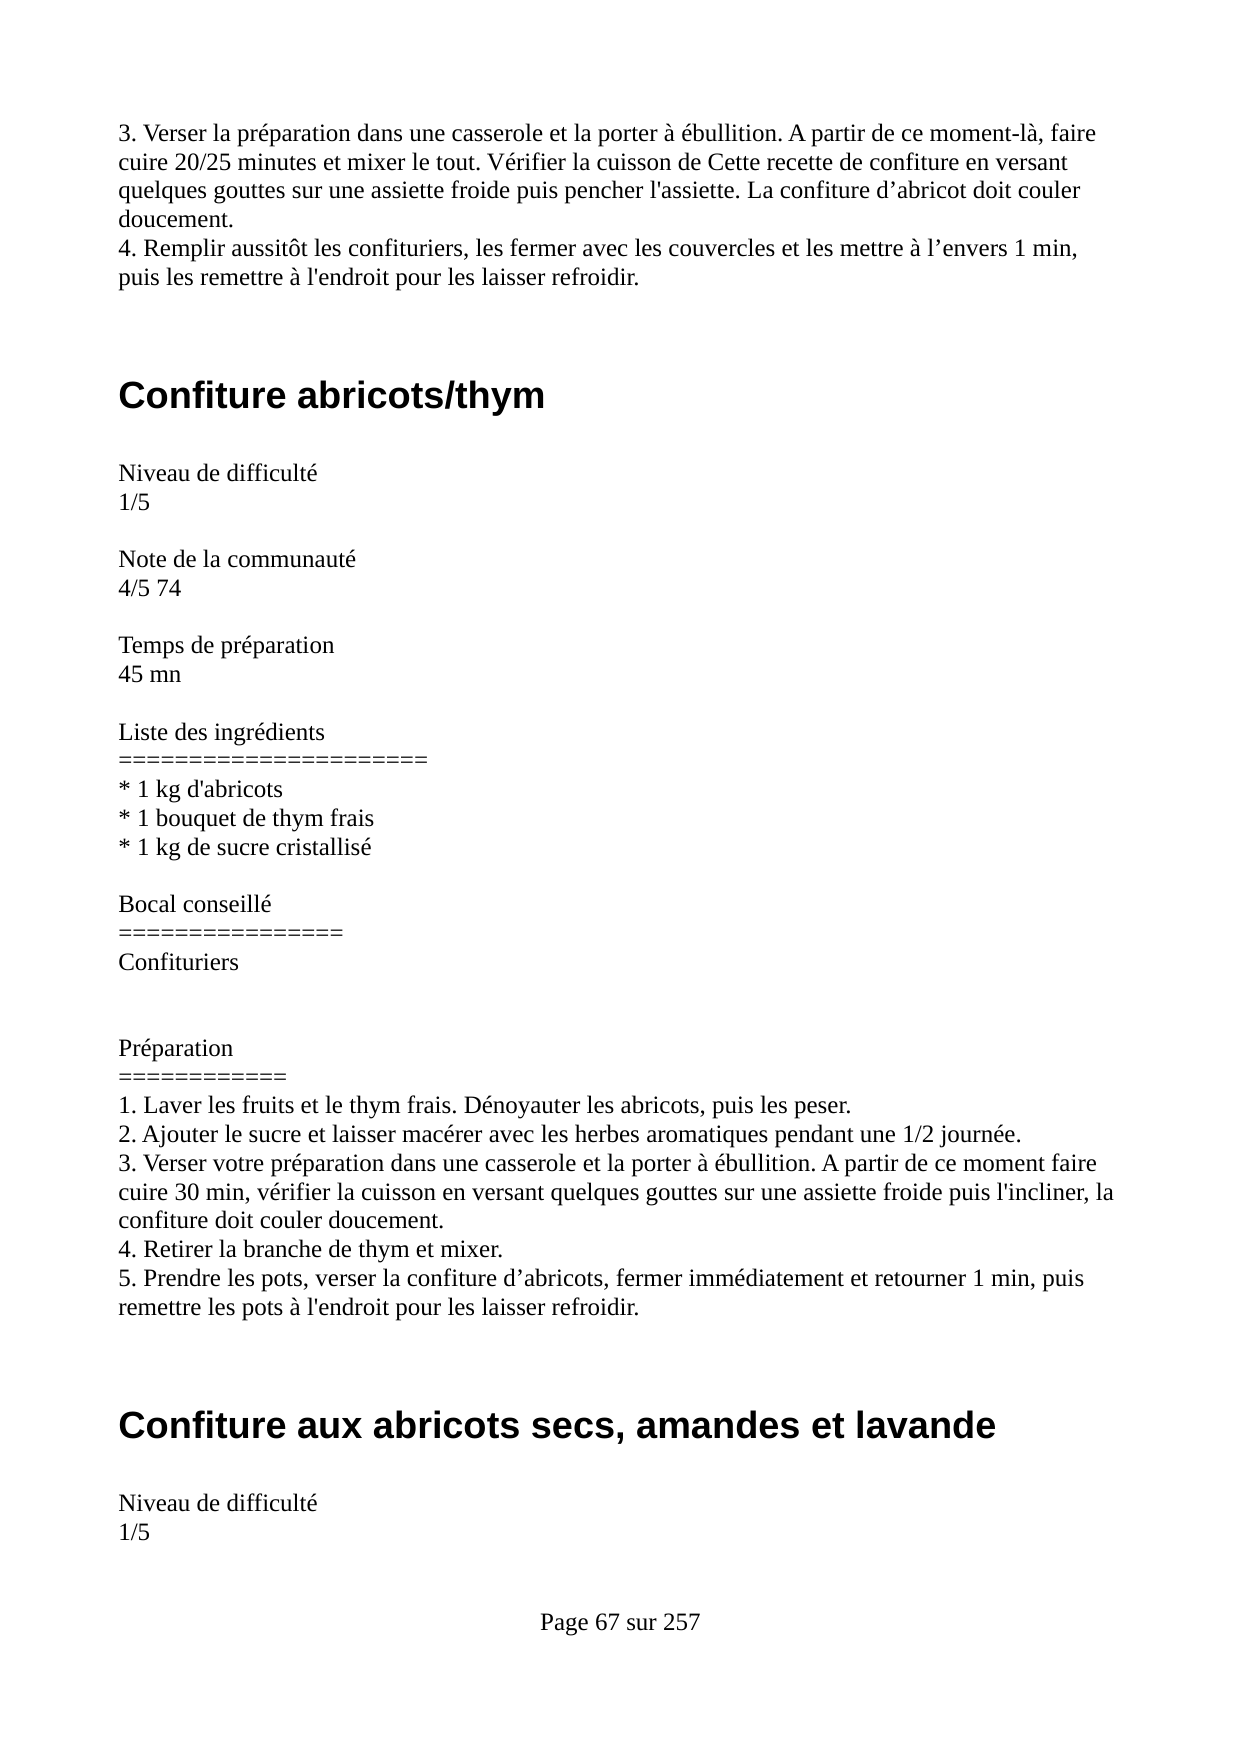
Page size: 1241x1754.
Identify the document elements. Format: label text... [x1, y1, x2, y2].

text * 1 bouquet de thym frais [118, 803, 1122, 832]
text 1. Laver les fruits et le thym frais. Dénoyauter les abricots, puis les peser. [118, 1091, 1122, 1119]
text Bocal conseillé [118, 889, 1122, 918]
text ============ [118, 1062, 1122, 1091]
text Liste des ingrédients [118, 717, 1122, 746]
text 1/5 [118, 1517, 1122, 1545]
text Niveau de difficulté [118, 458, 1122, 487]
text 45 mn [118, 659, 1122, 688]
text Note de la communauté [118, 544, 1122, 573]
text 4. Retirer la branche de thym et mixer. [118, 1234, 1122, 1263]
text 3. Verser votre préparation dans une casserole et la porter à ébullition. A partir de ce moment faire cuire 30 min, vérifier la cuisson en versant quelques gouttes sur une assiette froide puis l'incliner, la confiture doit couler doucement. [118, 1148, 1122, 1234]
text 1/5 [118, 487, 1122, 516]
text * 1 kg de sucre cristallisé [118, 832, 1122, 861]
text 5. Prendre les pots, verser la confiture d’abricots, fermer immédiatement et retourner 1 min, puis remettre les pots à l'endroit pour les laisser refroidir. [118, 1263, 1122, 1321]
text Préparation [118, 1033, 1122, 1062]
text 3. Verser la préparation dans une casserole et la porter à ébullition. A partir de ce moment-là, faire cuire 20/25 minutes et mixer le tout. Vérifier la cuisson de Cette recette de confiture en versant quelques gouttes sur une assiette froide puis pencher l'assiette. La confiture d’abricot doit couler doucement. [118, 118, 1122, 233]
text 4. Remplir aussitôt les confituriers, les fermer avec les couvercles et les mettre à l’envers 1 min, puis les remettre à l'endroit pour les laisser refroidir. [118, 233, 1122, 291]
text 4/5 74 [118, 573, 1122, 602]
text Temps de préparation [118, 631, 1122, 659]
text ====================== [118, 746, 1122, 774]
text * 1 kg d'abricots [118, 774, 1122, 803]
subtitle Confiture aux abricots secs, amandes et lavande [118, 1403, 1122, 1447]
text Niveau de difficulté [118, 1488, 1122, 1517]
subtitle Confiture abricots/thym [118, 373, 1122, 417]
text Confituriers [118, 947, 1122, 976]
text ================ [118, 918, 1122, 947]
text 2. Ajouter le sucre et laisser macérer avec les herbes aromatiques pendant une 1/2 journée. [118, 1119, 1122, 1148]
